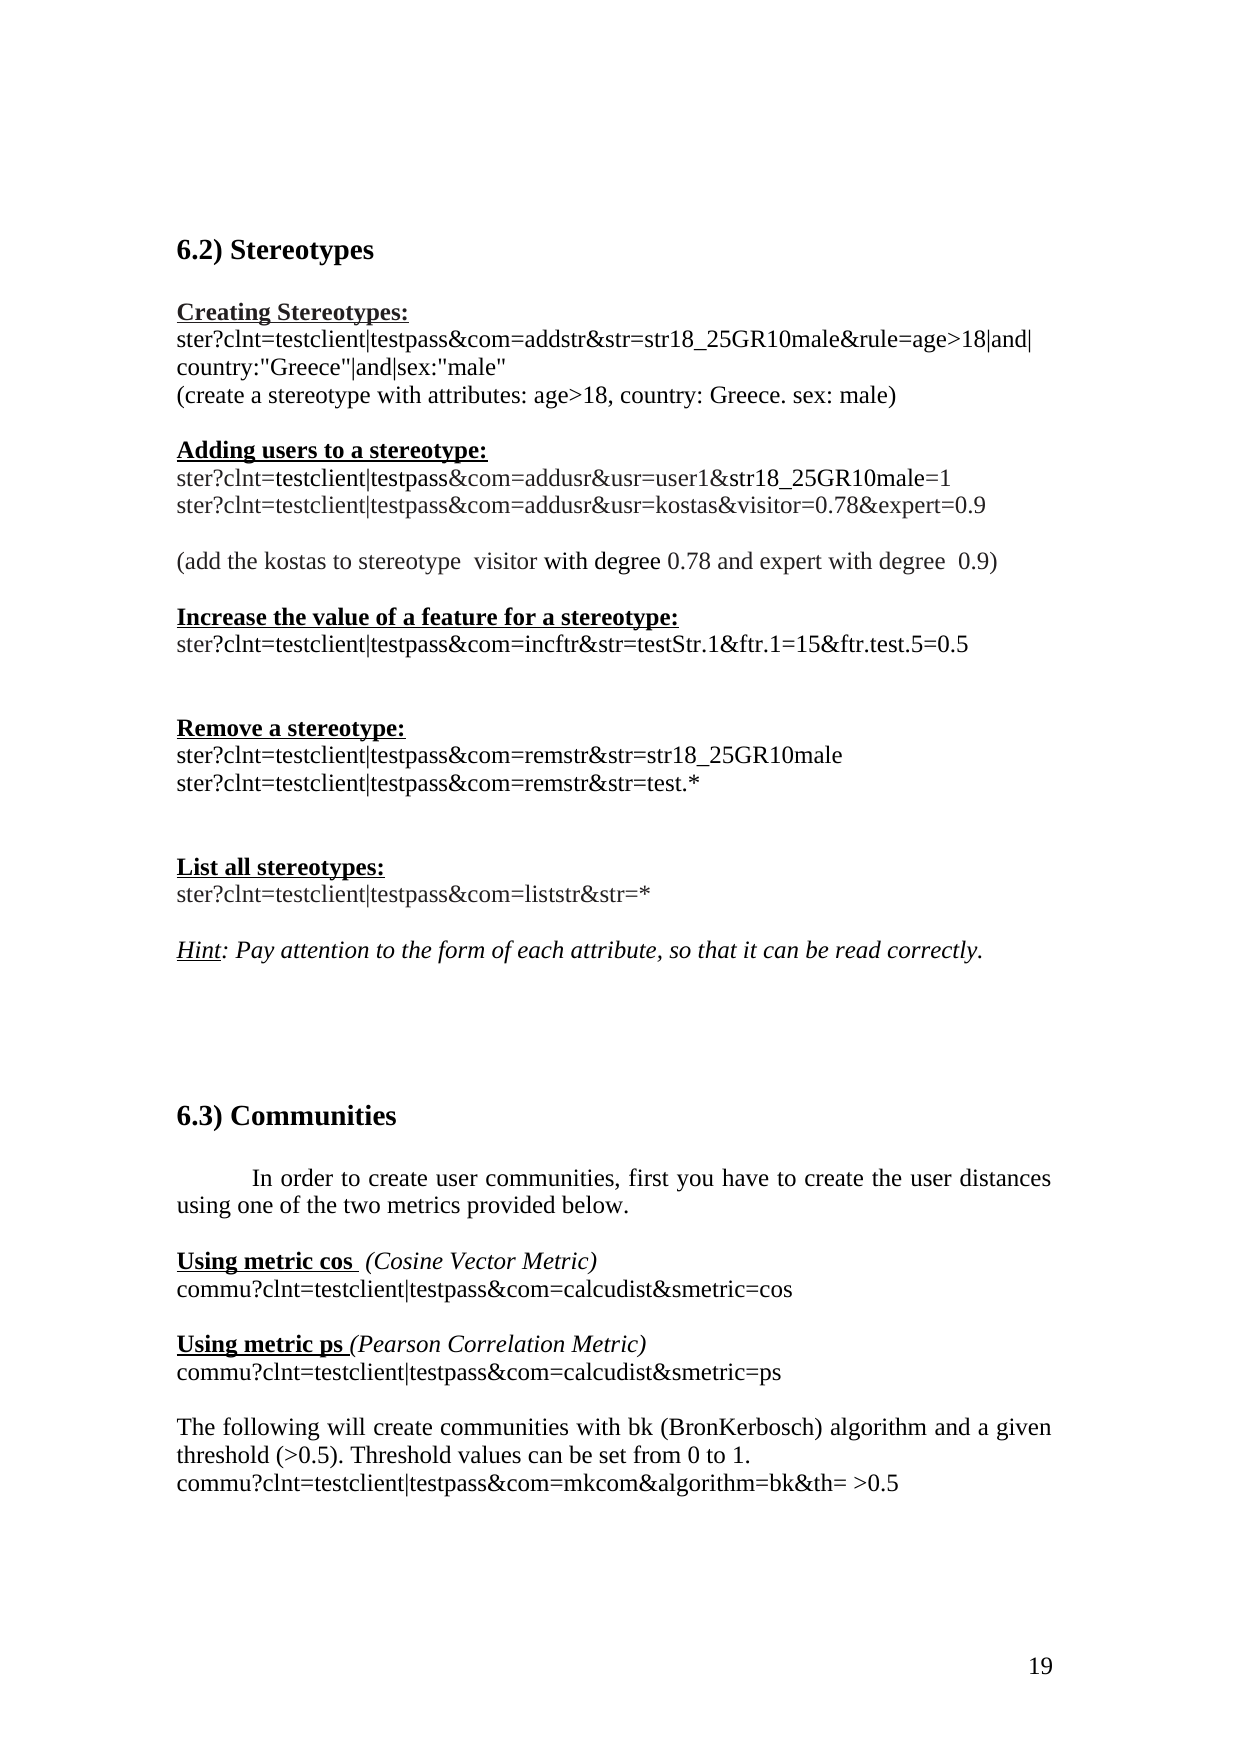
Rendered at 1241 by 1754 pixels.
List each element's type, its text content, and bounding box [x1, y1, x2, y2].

text Adding users to a stereotype: [176, 436, 1053, 464]
text ster?clnt=testclient|testpass&com=remstr&str=str18_25GR10male [176, 742, 1053, 769]
text Using metric cos (Cosine Vector Metric) [176, 1247, 1053, 1275]
text 6.3) Communities [176, 1099, 1053, 1132]
text ster?clnt=testclient|testpass&com=addusr&usr=kostas&visitor=0.78&expert=0.9 [176, 492, 1053, 519]
text 6.2) Stereotypes [176, 233, 1053, 265]
text ster?clnt=testclient|testpass&com=remstr&str=test.* [176, 769, 1053, 797]
text List all stereotypes: [176, 853, 1053, 880]
text ster?clnt=testclient|testpass&com=incftr&str=testStr.1&ftr.1=15&ftr.test.5=0.5 [176, 631, 1053, 658]
text The following will create communities with bk (BronKerbosch) algorithm and a given threshold (>0.5). Threshold values can be set from 0 to 1. [176, 1413, 1053, 1469]
text commu?clnt=testclient|testpass&com=calcudist&smetric=ps [176, 1358, 1053, 1386]
text Using metric ps (Pearson Correlation Metric) [176, 1330, 1053, 1358]
text commu?clnt=testclient|testpass&com=mkcom&algorithm=bk&th= >0.5 [176, 1469, 1053, 1496]
text In order to create user communities, first you have to create the user distances using one of the two metrics provided below. [177, 1164, 1053, 1219]
text commu?clnt=testclient|testpass&com=calcudist&smetric=cos [176, 1275, 1053, 1302]
text ster?clnt=testclient|testpass&com=addusr&usr=user1&str18_25GR10male=1 [176, 464, 1053, 492]
text Creating Stereotypes: [176, 298, 1053, 325]
text ster?clnt=testclient|testpass&com=addstr&str=str18_25GR10male&rule=age>18|and|country:"Greece"|and|sex:"male" [176, 325, 1053, 381]
text Hint: Pay attention to the form of each attribute, so that it can be read correctly. [176, 936, 1053, 963]
text Remove a stereotype: [176, 714, 1053, 742]
text ster?clnt=testclient|testpass&com=liststr&str=* [176, 880, 1053, 908]
text (create a stereotype with attributes: age>18, country: Greece. sex: male) [176, 381, 1053, 408]
text (add the kostas to stereotype visitor with degree 0.78 and expert with degree 0.9) [176, 547, 1053, 575]
text Increase the value of a feature for a stereotype: [176, 603, 1053, 631]
